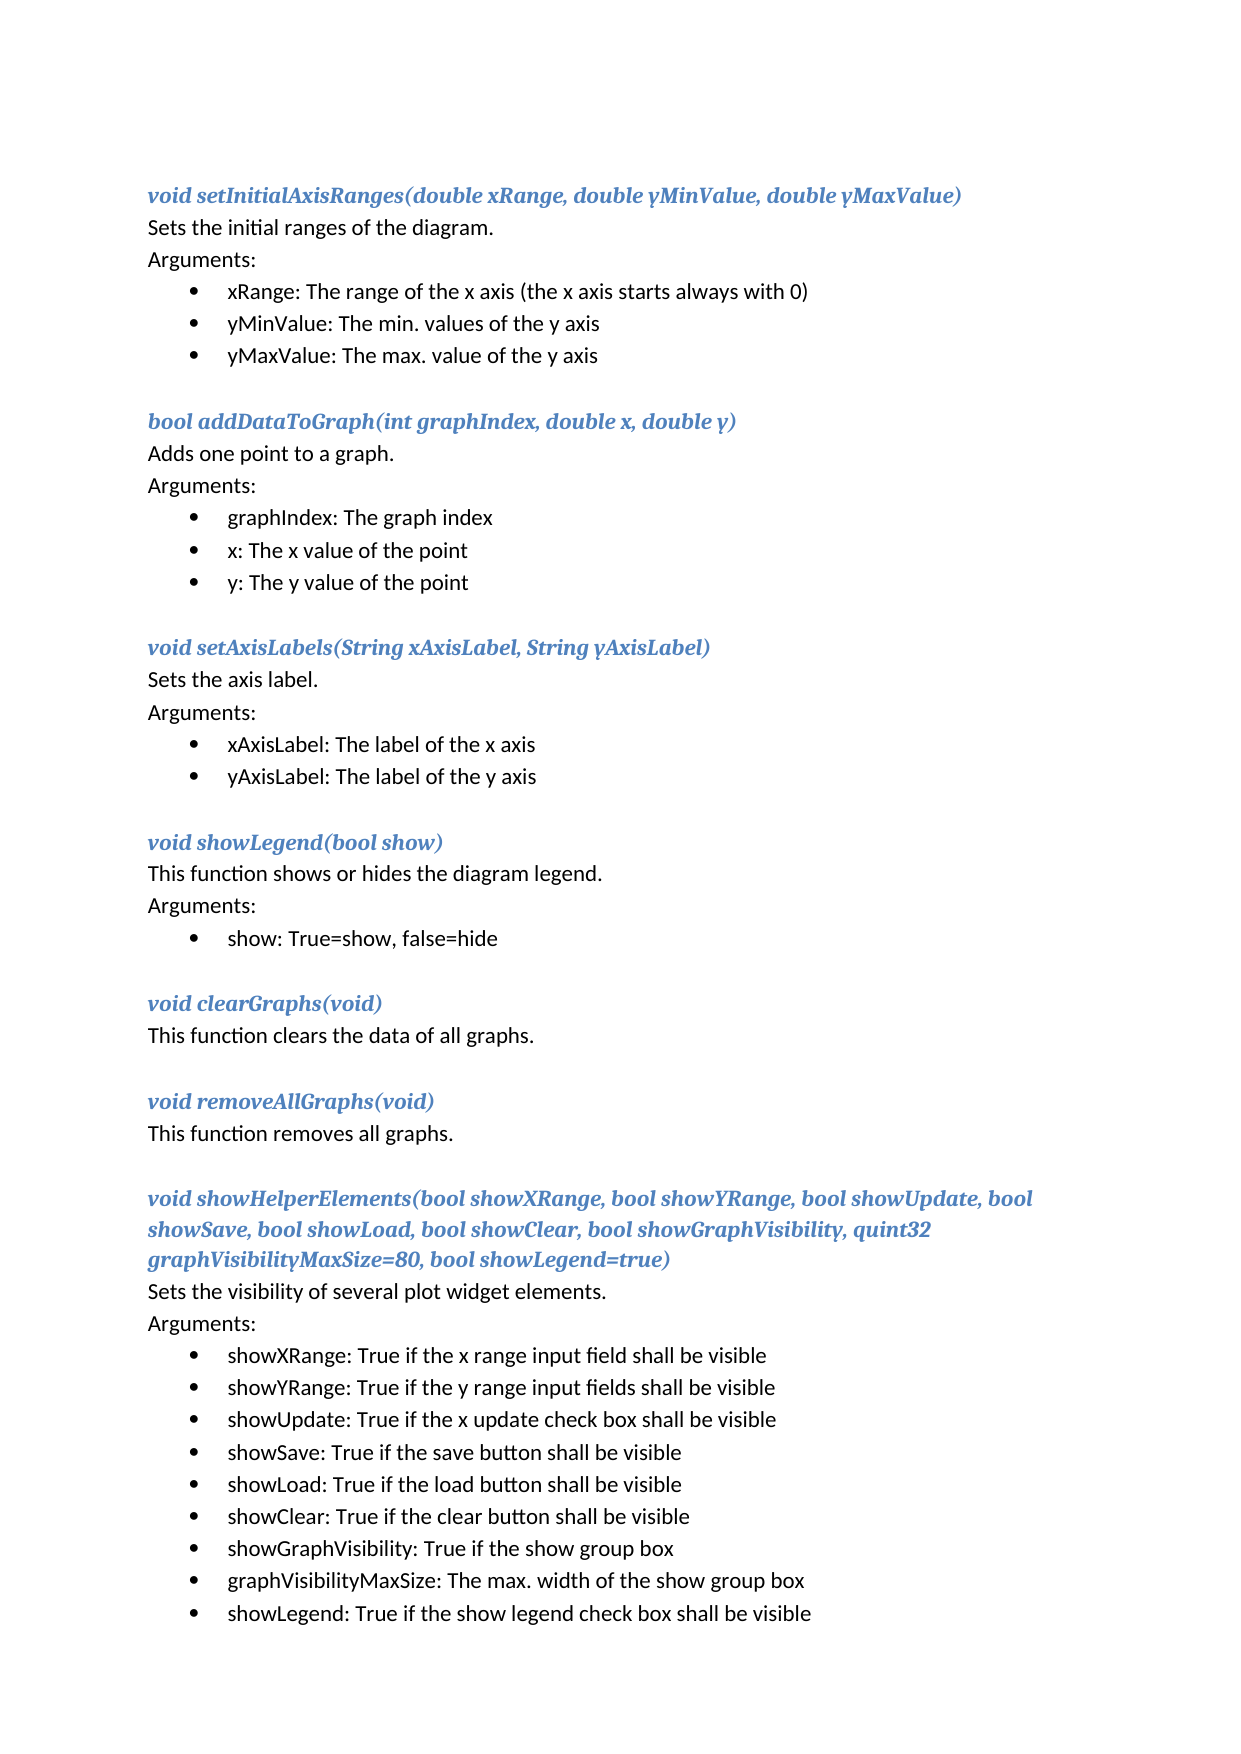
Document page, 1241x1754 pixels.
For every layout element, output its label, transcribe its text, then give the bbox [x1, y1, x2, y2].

list graphVisibilityMaxSize: The max. width of the show group box [190, 1566, 1093, 1594]
text This function shows or hides the diagram legend. [148, 859, 1093, 887]
subtitle void removeAllGraphs(void) [148, 1089, 1093, 1115]
text Arguments: [148, 1309, 1093, 1337]
text Arguments: [148, 892, 1093, 920]
list showClear: True if the clear button shall be visible [190, 1502, 1093, 1530]
list yMinValue: The min. values of the y axis [190, 309, 1093, 337]
list show: True=show, false=hide [190, 924, 1093, 952]
text Sets the visibility of several plot widget elements. [148, 1277, 1093, 1305]
list showGraphVisibility: True if the show group box [190, 1534, 1093, 1562]
subtitle void setInitialAxisRanges(double xRange, double yMinValue, double yMaxValue) [148, 183, 1093, 209]
text This function removes all graphs. [148, 1119, 1093, 1147]
text Adds one point to a graph. [148, 439, 1093, 467]
list showUpdate: True if the x update check box shall be visible [190, 1406, 1093, 1433]
subtitle void showHelperElements(bool showXRange, bool showYRange, bool showUpdate, bool showSave, bool showLoad, bool showClear, bool showGraphVisibility, quint32 graphVisibilityMaxSize=80, bool showLegend=true) [148, 1186, 1093, 1273]
text Arguments: [148, 245, 1093, 273]
list yAxisLabel: The label of the y axis [190, 762, 1093, 790]
list x: The x value of the point [190, 536, 1093, 564]
list showSave: True if the save button shall be visible [190, 1438, 1093, 1466]
text Sets the initial ranges of the diagram. [148, 213, 1093, 241]
text Arguments: [148, 471, 1093, 499]
text This function clears the data of all graphs. [148, 1021, 1093, 1049]
list showLoad: True if the load button shall be visible [190, 1470, 1093, 1498]
text Sets the axis label. [148, 665, 1093, 693]
subtitle bool addDataToGraph(int graphIndex, double x, double y) [148, 409, 1093, 435]
list y: The y value of the point [190, 568, 1093, 596]
list graphIndex: The graph index [190, 503, 1093, 532]
subtitle void showLegend(bool show) [148, 829, 1093, 856]
list showXRange: True if the x range input field shall be visible [190, 1341, 1093, 1369]
subtitle void setAxisLabels(String xAxisLabel, String yAxisLabel) [148, 635, 1093, 662]
list showYRange: True if the y range input fields shall be visible [190, 1373, 1093, 1401]
subtitle void clearGraphs(void) [148, 991, 1093, 1017]
list xAxisLabel: The label of the x axis [190, 730, 1093, 758]
list xRange: The range of the x axis (the x axis starts always with 0) [190, 277, 1093, 305]
list yMaxValue: The max. value of the y axis [190, 342, 1093, 370]
text Arguments: [148, 698, 1093, 726]
list showLegend: True if the show legend check box shall be visible [190, 1599, 1093, 1627]
